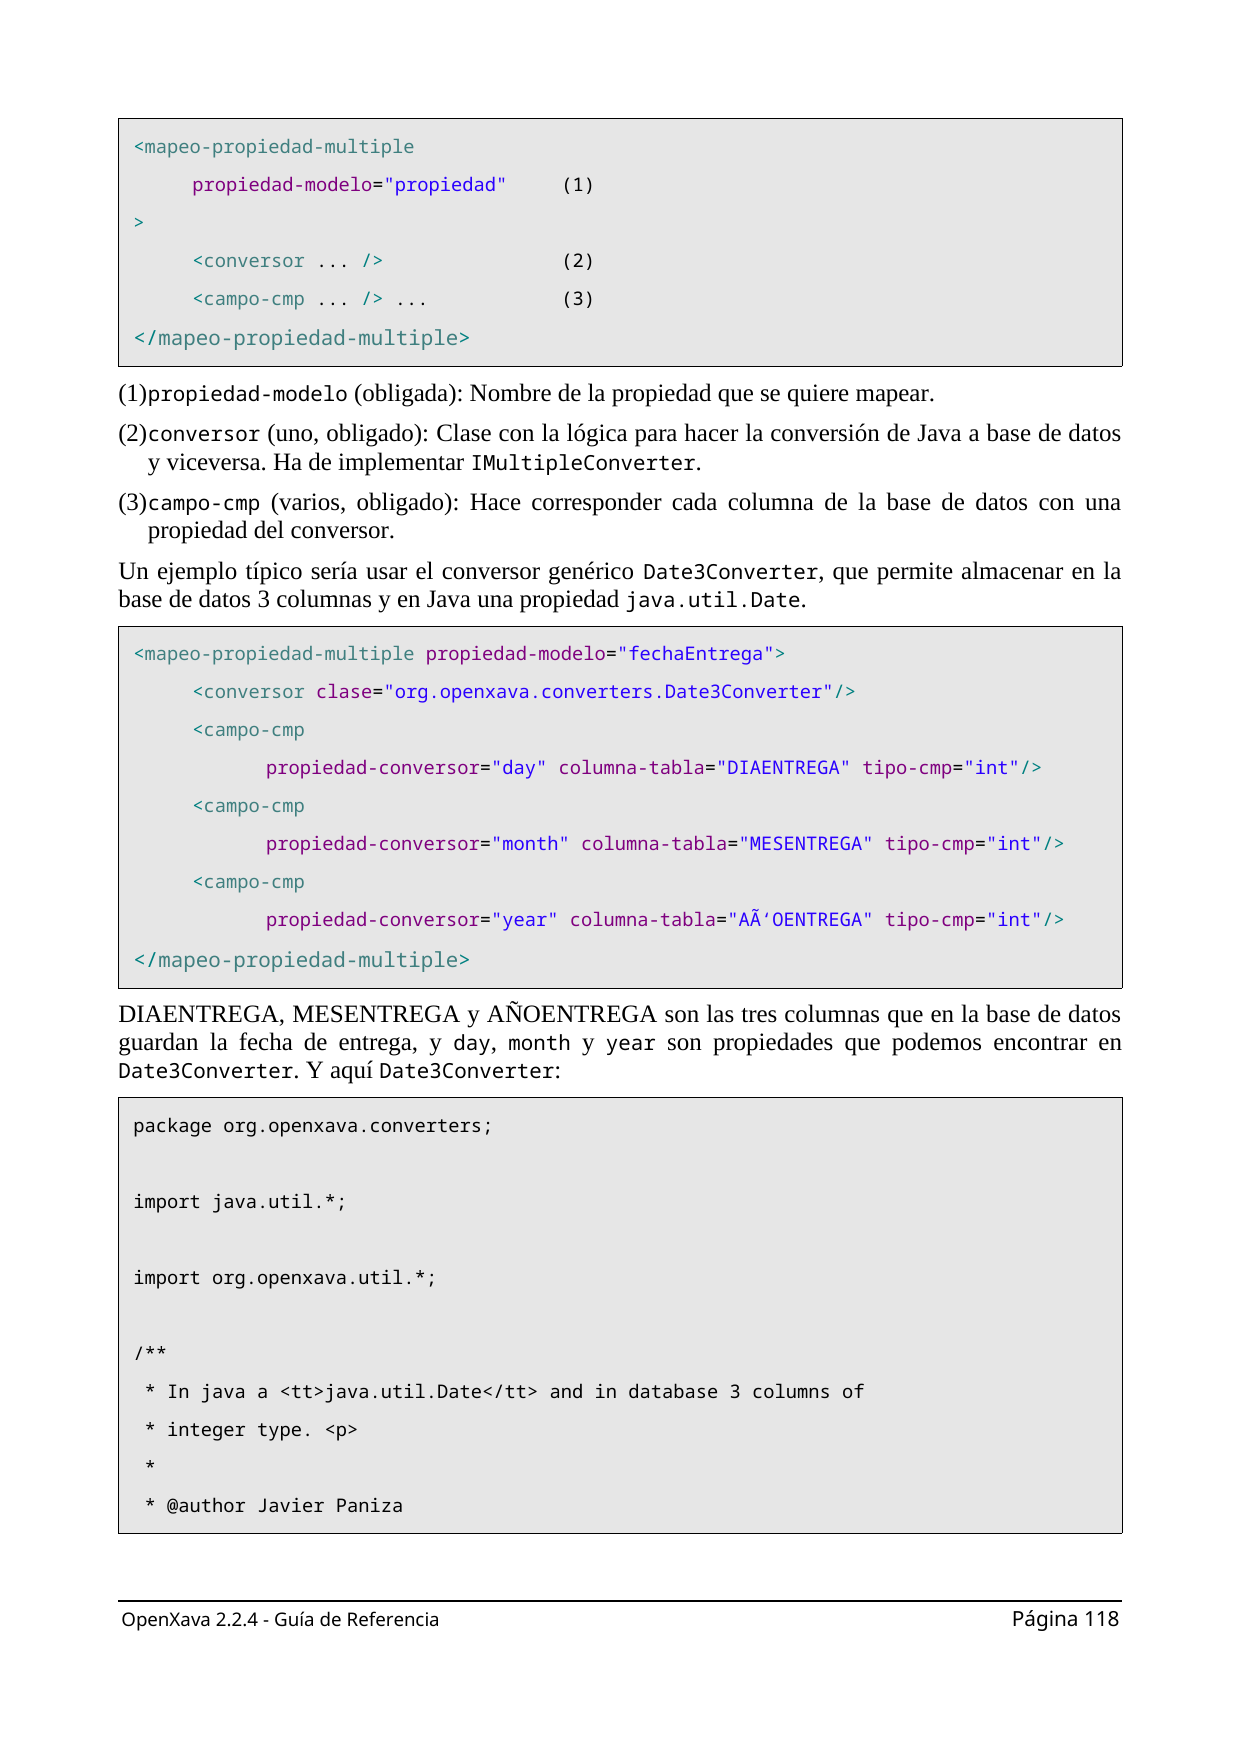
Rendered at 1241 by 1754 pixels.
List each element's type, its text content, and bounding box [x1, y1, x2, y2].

text propiedad-conversor="month" columna-tabla="MESENTREGA" tipo-cmp="int"/> [119, 816, 1122, 854]
text <conversor ... /> (2) [119, 232, 1122, 270]
text <campo-cmp [119, 778, 1122, 816]
text package org.openxava.converters; [119, 1098, 1122, 1135]
text <conversor clase="org.openxava.converters.Date3Converter"/> [119, 664, 1122, 702]
text <campo-cmp [119, 854, 1122, 892]
text propiedad-conversor="year" columna-tabla="AÃ‘OENTREGA" tipo-cmp="int"/> [119, 892, 1122, 930]
text propiedad-modelo="propiedad" (1) [119, 156, 1122, 194]
list campo-cmp (varios, obligado): Hace corresponder cada columna de la base de datos con una propiedad del conversor. [118, 488, 1122, 544]
text DIAENTREGA, MESENTREGA y AÑOENTREGA son las tres columnas que en la base de datos guardan la fecha de entrega, y day, month y year son propiedades que podemos encontrar en Date3Converter. Y aquí Date3Converter: [118, 1001, 1122, 1085]
text /** [119, 1325, 1122, 1363]
list conversor (uno, obligado): Clase con la lógica para hacer la conversión de Java a base de datos y viceversa. Ha de implementar IMultipleConverter. [118, 419, 1122, 476]
text * In java a <tt>java.util.Date</tt> and in database 3 columns of [119, 1363, 1122, 1401]
text * @author Javier Paniza [119, 1477, 1122, 1533]
text <mapeo-propiedad-multiple [119, 119, 1122, 156]
text import org.openxava.util.*; [119, 1249, 1122, 1287]
text propiedad-conversor="day" columna-tabla="DIAENTREGA" tipo-cmp="int"/> [119, 740, 1122, 778]
list propiedad-modelo (obligada): Nombre de la propiedad que se quiere mapear. [118, 379, 1122, 407]
text </mapeo-propiedad-multiple> [119, 308, 1122, 366]
text > [119, 194, 1122, 232]
text Un ejemplo típico sería usar el conversor genérico Date3Converter, que permite almacenar en la base de datos 3 columnas y en Java una propiedad java.util.Date. [118, 557, 1122, 613]
text * integer type. <p> [119, 1401, 1122, 1439]
text * [119, 1439, 1122, 1477]
text import java.util.*; [119, 1173, 1122, 1211]
text <campo-cmp ... /> ... (3) [119, 270, 1122, 308]
text <campo-cmp [119, 702, 1122, 740]
text <mapeo-propiedad-multiple propiedad-modelo="fechaEntrega"> [119, 627, 1122, 664]
text </mapeo-propiedad-multiple> [119, 930, 1122, 988]
